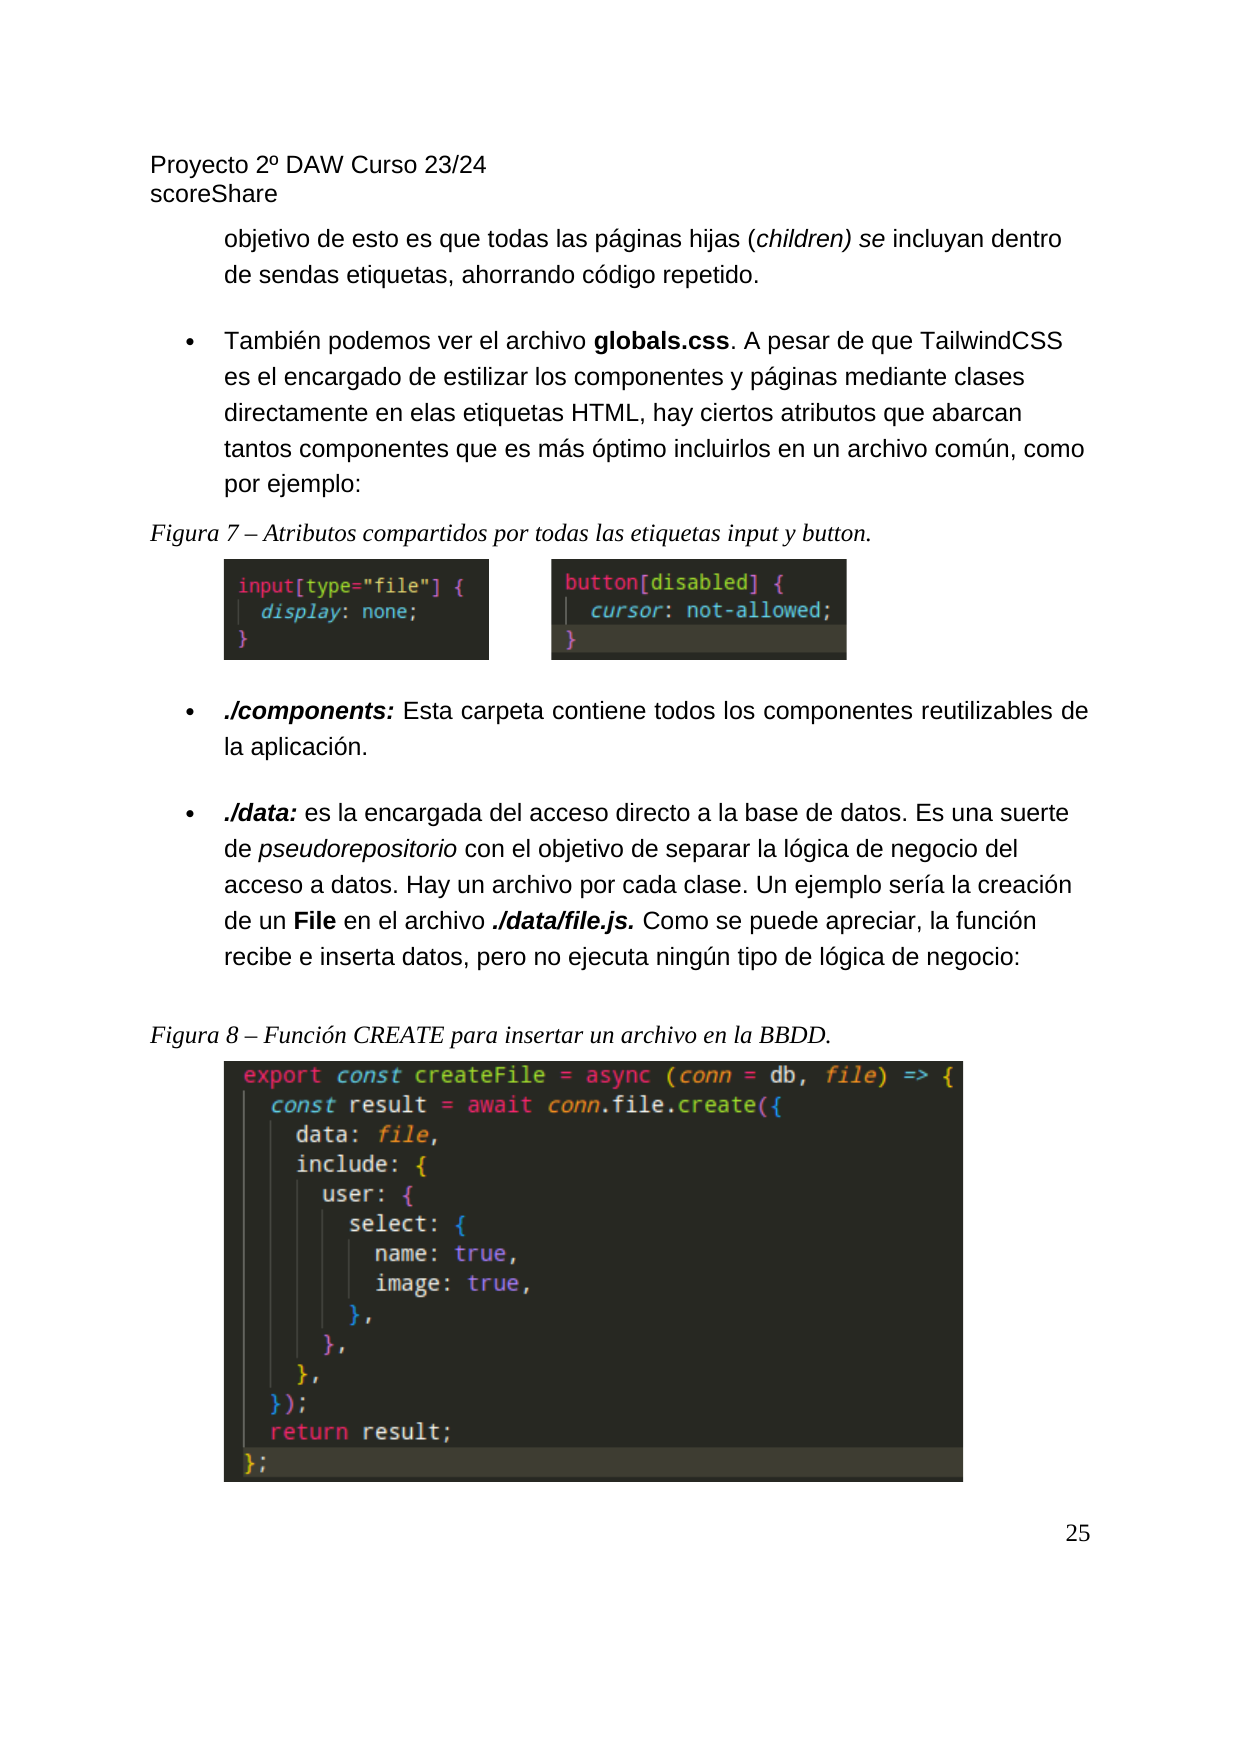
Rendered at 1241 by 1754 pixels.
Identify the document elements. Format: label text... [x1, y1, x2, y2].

list ./data: es la encargada del acceso directo a la base de datos. Es una suerte de pseudorepositorio con el objetivo de separar la lógica de negocio del acceso a datos. Hay un archivo por cada clase. Un ejemplo sería la creación de un File en el archivo ./data/file.js. Como se puede apreciar, la función recibe e inserta datos, pero no ejecuta ningún tipo de lógica de negocio: [186, 798, 1090, 970]
picture [551, 559, 847, 660]
list ./components: Esta carpeta contiene todos los componentes reutilizables de la aplicación. [186, 696, 1090, 761]
list También podemos ver el archivo globals.css. A pesar de que TailwindCSS es el encargado de estilizar los componentes y páginas mediante clases directamente en elas etiquetas HTML, hay ciertos atributos que abarcan tantos componentes que es más óptimo incluirlos en un archivo común, como por ejemplo: [186, 326, 1090, 498]
text Figura 12 – Función CREATE para insertar un archivo en la BBDD. [150, 1020, 1090, 1049]
picture [223, 1061, 964, 1482]
text objetivo de esto es que todas las páginas hijas (children) se incluyan dentro de sendas etiquetas, ahorrando código repetido. [224, 224, 1090, 288]
text Figura 11 – Atributos compartidos por todas las etiquetas input y button. [150, 518, 1090, 547]
picture [223, 559, 489, 660]
